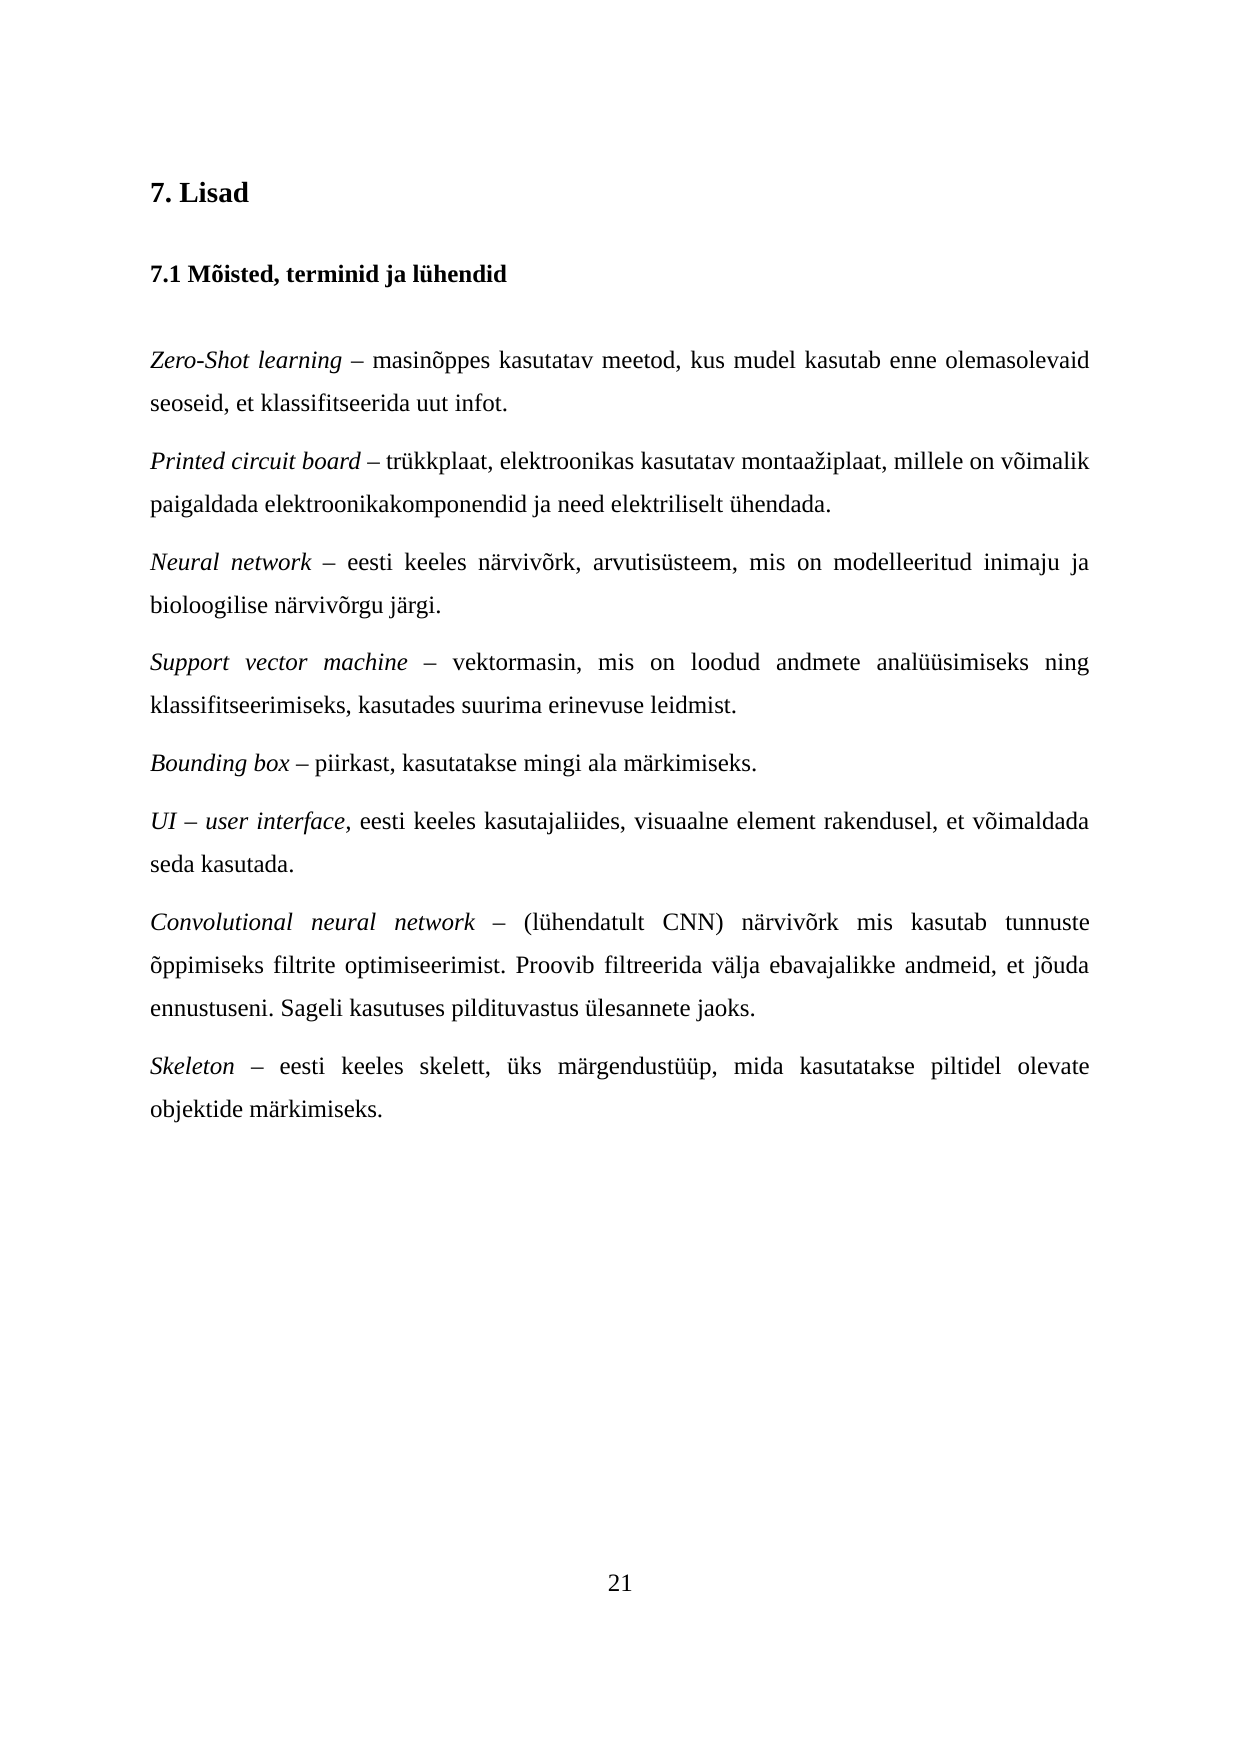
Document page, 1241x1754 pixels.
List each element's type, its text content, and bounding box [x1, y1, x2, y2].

text UI – user interface, eesti keeles kasutajaliides, visuaalne element rakendusel, et võimaldada seda kasutada. [150, 806, 1090, 878]
subtitle 7. Lisad [150, 175, 1090, 208]
text Skeleton – eesti keeles skelett, üks märgendustüüp, mida kasutatakse piltidel olevate objektide märkimiseks. [150, 1051, 1090, 1123]
text Printed circuit board – trükkplaat, elektroonikas kasutatav montaažiplaat, millele on võimalik paigaldada elektroonikakomponendid ja need elektriliselt ühendada. [150, 446, 1090, 518]
subtitle 7.1 Mõisted, terminid ja lühendid [150, 259, 1090, 287]
text Support vector machine – vektormasin, mis on loodud andmete analüüsimiseks ning klassifitseerimiseks, kasutades suurima erinevuse leidmist. [150, 647, 1090, 719]
text Neural network – eesti keeles närvivõrk, arvutisüsteem, mis on modelleeritud inimaju ja bioloogilise närvivõrgu järgi. [150, 547, 1090, 618]
text Zero-Shot learning – masinõppes kasutatav meetod, kus mudel kasutab enne olemasolevaid seoseid, et klassifitseerida uut infot. [150, 302, 1090, 417]
text Convolutional neural network – (lühendatult CNN) närvivõrk mis kasutab tunnuste õppimiseks filtrite optimiseerimist. Proovib filtreerida välja ebavajalikke andmeid, et jõuda ennustuseni. Sageli kasutuses pildituvastus ülesannete jaoks. [150, 907, 1090, 1022]
text Bounding box – piirkast, kasutatakse mingi ala märkimiseks. [150, 748, 1090, 777]
